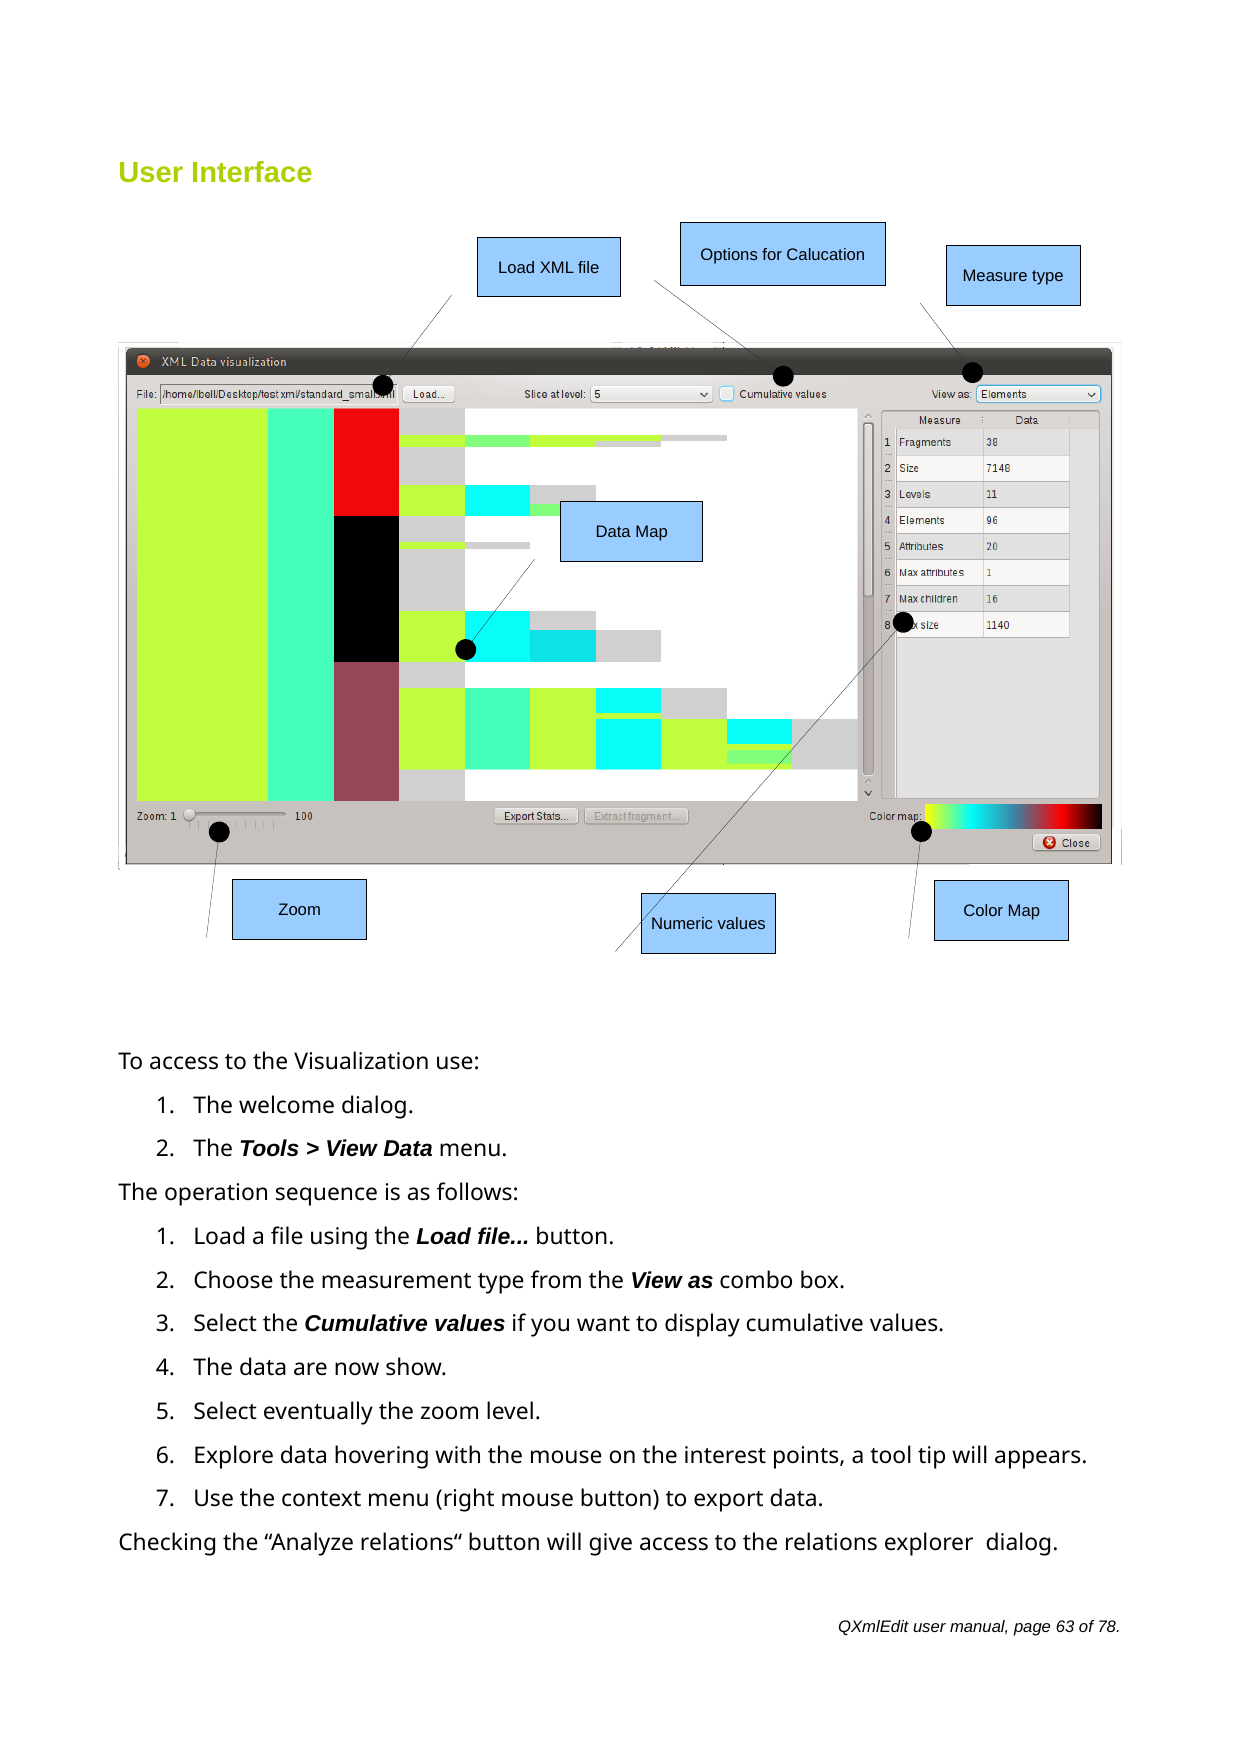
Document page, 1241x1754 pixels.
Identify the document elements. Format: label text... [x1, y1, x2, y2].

subtitle User Interface [118, 155, 1122, 188]
list Load a file using the Load file... button. [156, 1220, 1122, 1251]
list Select eventually the zoom level. [156, 1395, 1122, 1426]
list Select the Cumulative values if you want to display cumulative values. [156, 1307, 1122, 1339]
list The welcome dialog. [156, 1089, 1122, 1120]
text Checking the “Analyze relations“ button will give access to the relations explorer dialog. [118, 1526, 1122, 1557]
list Use the context menu (right mouse button) to export data. [156, 1482, 1122, 1514]
list Choose the measurement type from the View as combo box. [156, 1264, 1122, 1295]
text The operation sequence is as follows: [118, 1176, 1122, 1207]
list The Tools > View Data menu. [156, 1132, 1122, 1164]
picture [118, 342, 1122, 870]
list The data are now show. [156, 1351, 1122, 1382]
list Explore data hovering with the mouse on the interest points, a tool tip will appears. [156, 1439, 1122, 1470]
text To access to the Visualization use: [118, 1045, 1122, 1076]
